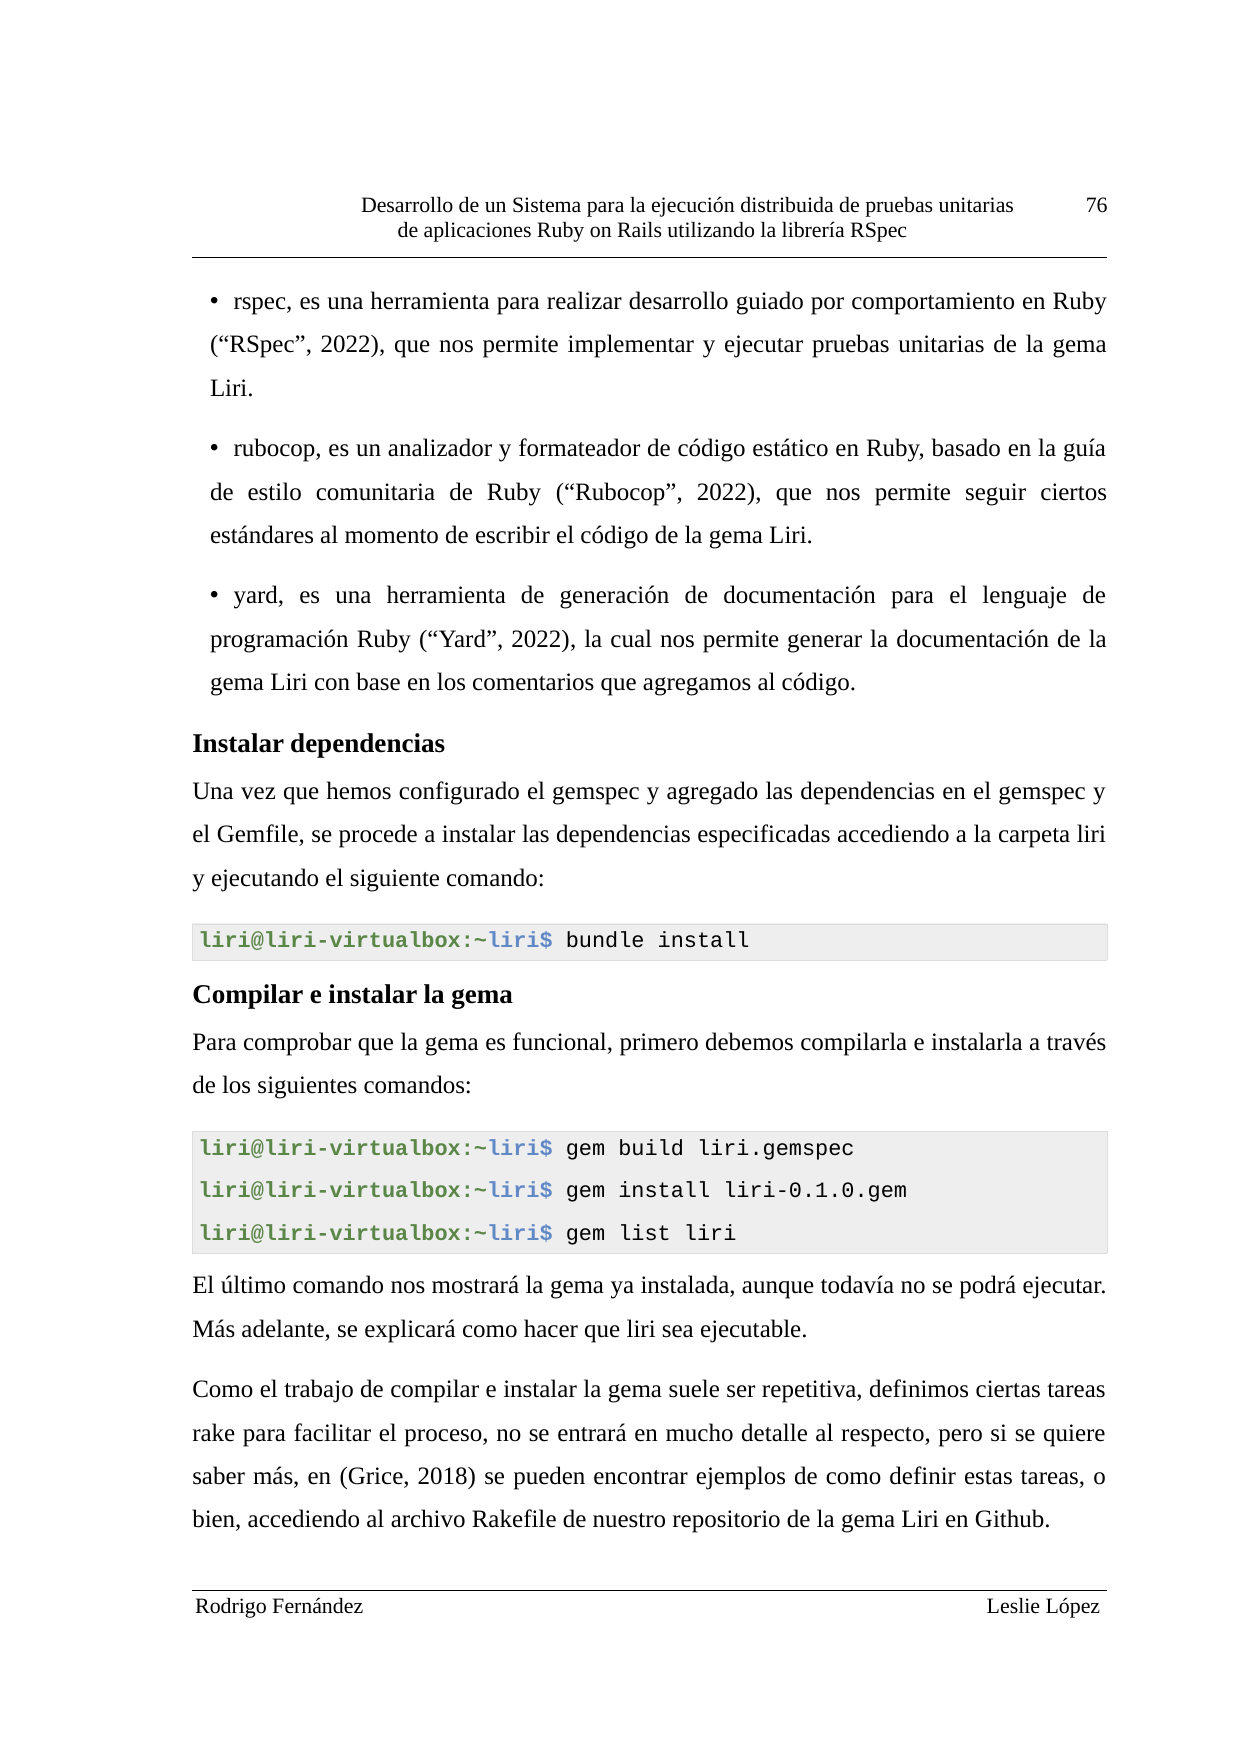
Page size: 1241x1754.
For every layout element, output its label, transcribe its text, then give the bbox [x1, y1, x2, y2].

list rubocop, es un analizador y formateador de código estático en Ruby, basado en la guía de estilo comunitaria de Ruby (“Rubocop”, 2022)⁠, que nos permite seguir ciertos estándares al momento de escribir el código de la gema Liri. [210, 433, 1107, 548]
text liri@liri-virtualbox:~liri$ gem install liri-0.1.0.gem [193, 1173, 1107, 1204]
text Como el trabajo de compilar e instalar la gema suele ser repetitiva, definimos ciertas tareas rake para facilitar el proceso, no se entrará en mucho detalle al respecto, pero si se quiere saber más, en (Grice, 2018)⁠ se pueden encontrar ejemplos de como definir estas tareas, o bien, accediendo al archivo Rakefile de nuestro repositorio de la gema Liri en Github. [192, 1374, 1107, 1533]
text Compilar e instalar la gema [192, 978, 1107, 1009]
list yard, es una herramienta de generación de documentación para el lenguaje de programación Ruby (“Yard”, 2022)⁠, la cual nos permite generar la documentación de la gema Liri con base en los comentarios que agregamos al código. [210, 581, 1107, 696]
text El último comando nos mostrará la gema ya instalada, aunque todavía no se podrá ejecutar. Más adelante, se explicará como hacer que liri sea ejecutable. [192, 1271, 1107, 1342]
text liri@liri-virtualbox:~liri$ gem list liri [193, 1216, 1107, 1253]
text Para comprobar que la gema es funcional, primero debemos compilarla e instalarla a través de los siguientes comandos: [192, 1027, 1107, 1099]
text liri@liri-virtualbox:~liri$ gem build liri.gemspec [193, 1132, 1107, 1162]
text Instalar dependencias [192, 728, 1107, 759]
text Una vez que hemos configurado el gemspec y agregado las dependencias en el gemspec y el Gemfile, se procede a instalar las dependencias especificadas accediendo a la carpeta liri y ejecutando el siguiente comando: [192, 776, 1107, 891]
list rspec, es una herramienta para realizar desarrollo guiado por comportamiento en Ruby (“RSpec”, 2022)⁠, que nos permite implementar y ejecutar pruebas unitarias de la gema Liri. [210, 286, 1107, 401]
text liri@liri-virtualbox:~liri$ bundle install [193, 925, 1107, 960]
